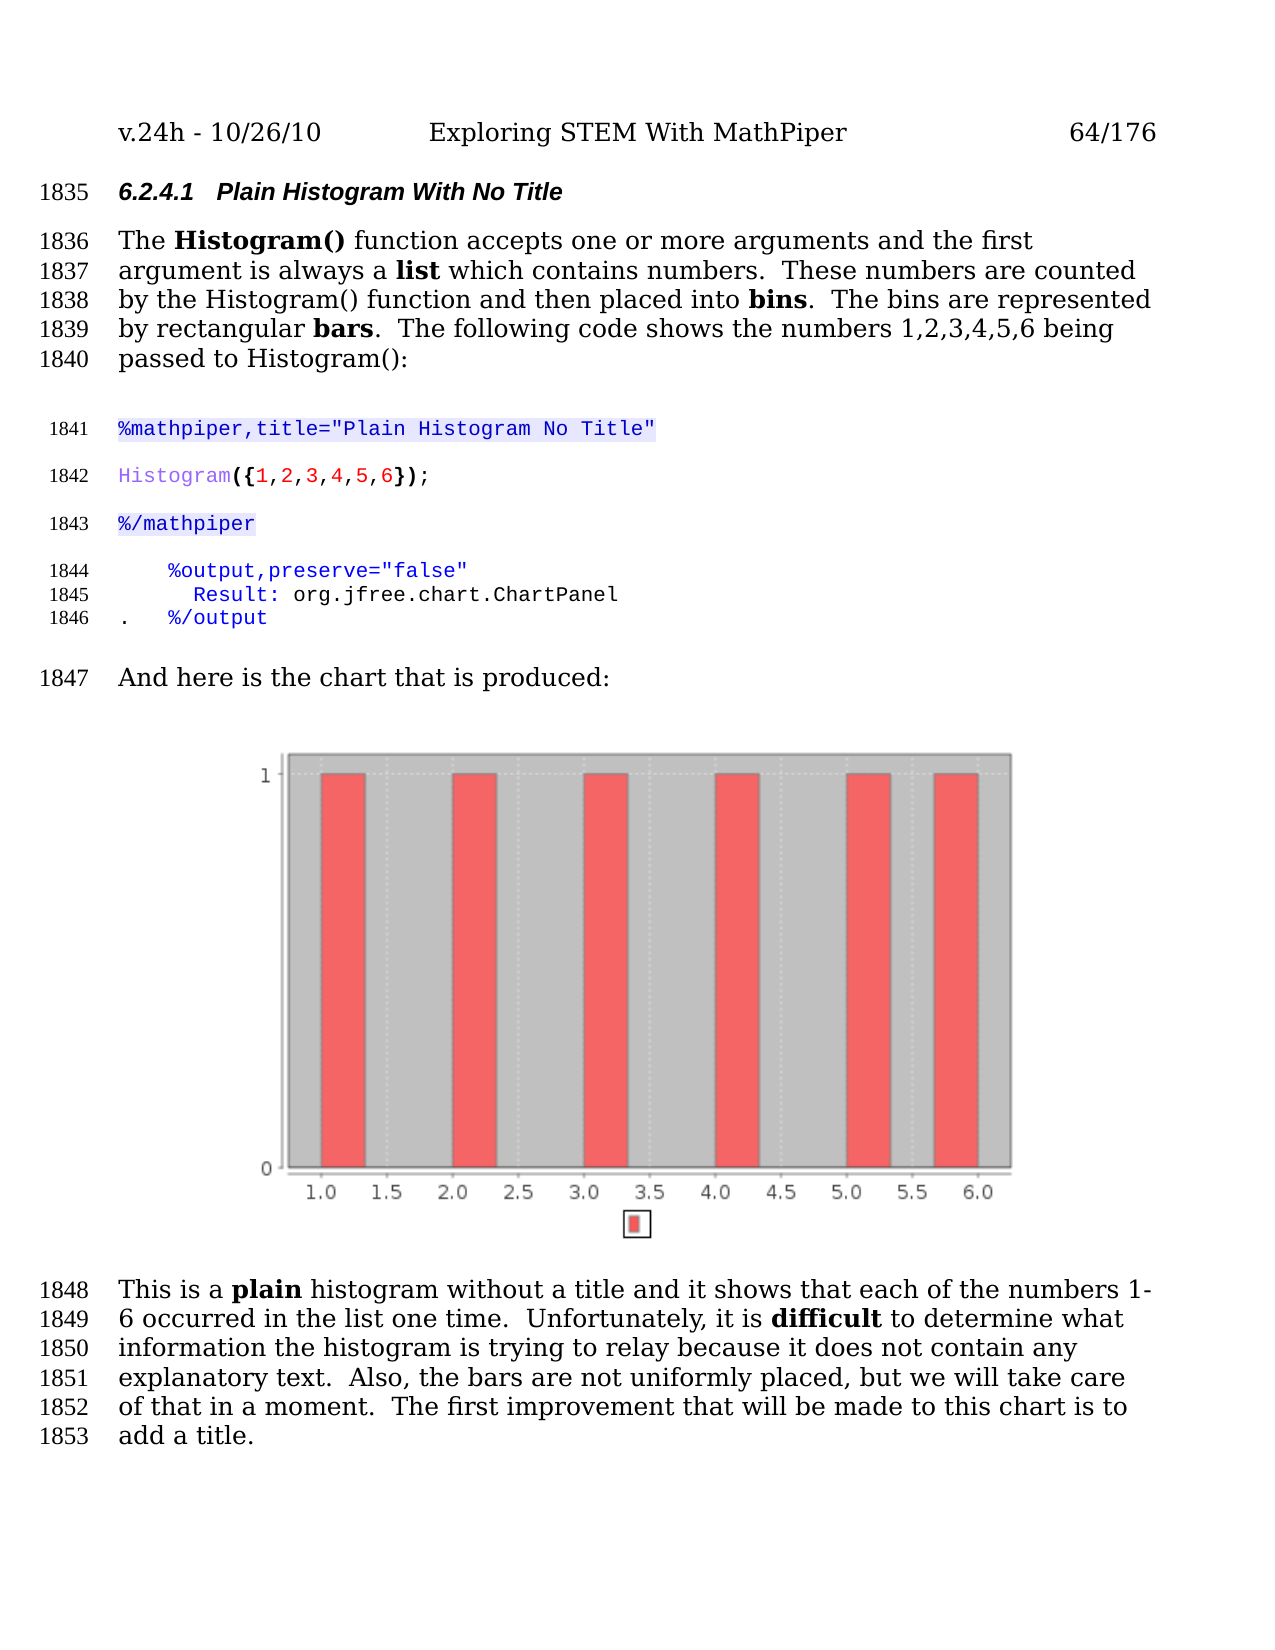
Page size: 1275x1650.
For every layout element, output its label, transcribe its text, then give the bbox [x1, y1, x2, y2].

text %mathpiper,title="Plain Histogram No Title" [118, 418, 1157, 442]
picture [245, 743, 1030, 1240]
text This is a plain histogram without a title and it shows that each of the numbers 1-6 occurred in the list one time. Unfortunately, it is difficult to determine what information the histogram is trying to relay because it does not contain any explanatory text. Also, the bars are not uniformly placed, but we will take care of that in a moment. The first improvement that will be made to this chart is to add a title. [118, 1275, 1157, 1450]
text The Histogram() function accepts one or more arguments and the first argument is always a list which contains numbers. These numbers are counted by the Histogram() function and then placed into bins. The bins are represented by rectangular bars. The following code shows the numbers 1,2,3,4,5,6 being passed to Histogram(): [118, 226, 1157, 373]
subtitle Plain Histogram With No Title [118, 177, 1157, 205]
text And here is the chart that is produced: [118, 664, 1157, 693]
text %output,preserve="false" [118, 560, 1157, 584]
text %/mathpiper [118, 513, 1157, 536]
text Result: org.jfree.chart.ChartPanel [118, 584, 1157, 607]
text . %/output [118, 607, 1157, 631]
text Histogram({1,2,3,4,5,6}); [118, 466, 1157, 489]
